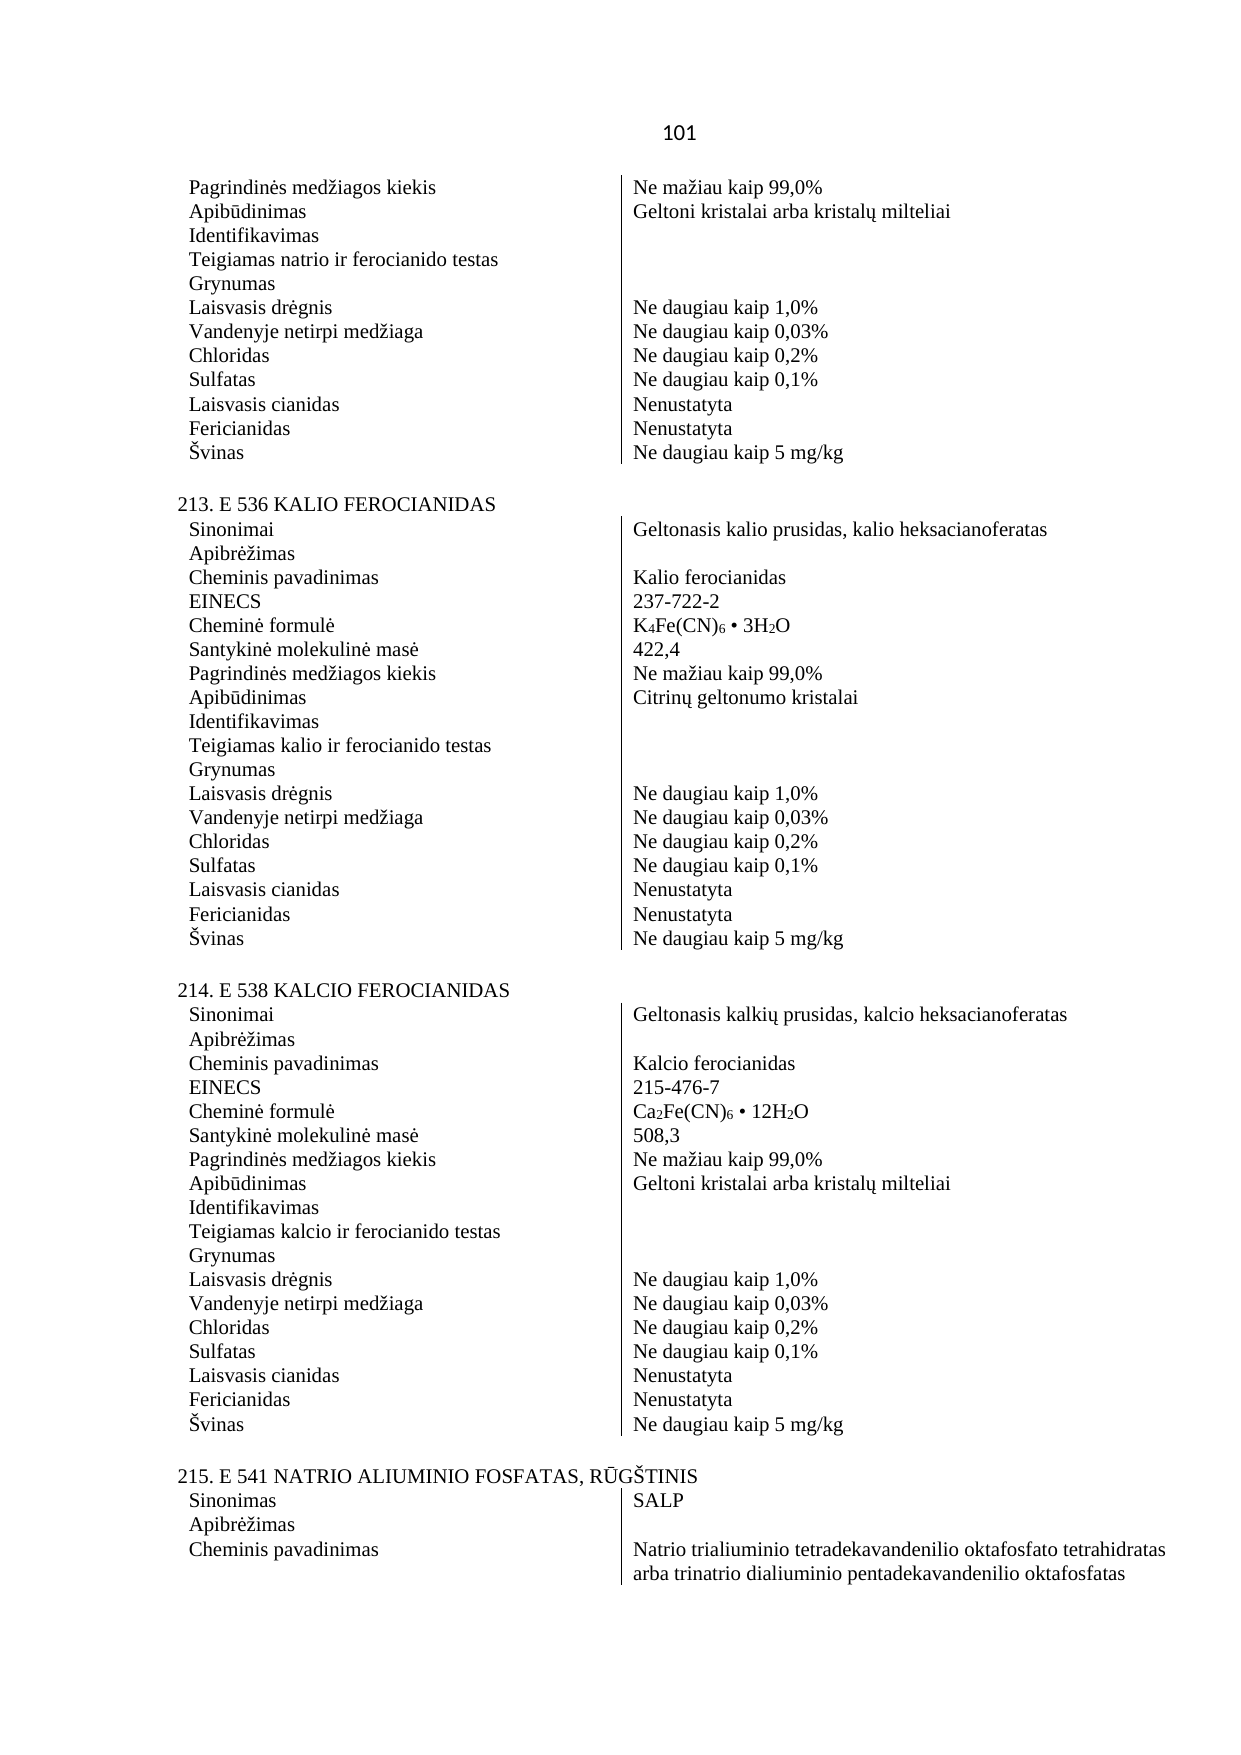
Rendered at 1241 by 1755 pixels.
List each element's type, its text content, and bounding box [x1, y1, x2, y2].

table_cell Kalcio ferocianidas [622, 1051, 1181, 1074]
table_cell Cheminis pavadinimas [177, 1536, 621, 1584]
table_cell Ne daugiau kaip 0,1% [622, 853, 1181, 877]
table_cell Švinas [177, 1411, 621, 1436]
table_cell Fericianidas [177, 901, 621, 926]
table_cell Apibrėžimas [177, 1513, 621, 1536]
table_cell [622, 733, 1181, 757]
table_cell Santykinė molekulinė masė [177, 637, 621, 661]
table_cell Ne daugiau kaip 0,1% [622, 1339, 1181, 1363]
table_cell [622, 223, 1181, 247]
table_cell Laisvasis cianidas [177, 878, 621, 901]
table_cell Kalio ferocianidas [622, 565, 1181, 589]
table_cell EINECS [177, 589, 621, 613]
table_cell Teigiamas natrio ir ferocianido testas [177, 247, 621, 271]
table_cell Pagrindinės medžiagos kiekis [177, 1147, 621, 1171]
table_cell Nenustatyta [622, 416, 1181, 439]
table_cell Pagrindinės medžiagos kiekis [177, 175, 621, 199]
table_cell Apibūdinimas [177, 199, 621, 223]
table_cell Ne daugiau kaip 5 mg/kg [622, 926, 1181, 949]
table_cell Vandenyje netirpi medžiaga [177, 1291, 621, 1315]
table_cell 215-476-7 [622, 1075, 1181, 1099]
table_cell Cheminė formulė [177, 613, 621, 637]
table_cell Chloridas [177, 829, 621, 853]
table_cell Geltoni kristalai arba kristalų milteliai [622, 199, 1181, 223]
table_header Geltonasis kalkių prusidas, kalcio heksacianoferatas [622, 1003, 1181, 1026]
table_cell Ne daugiau kaip 0,03% [622, 1291, 1181, 1315]
table_cell Cheminė formulė [177, 1099, 621, 1123]
table_header SALP [622, 1488, 1181, 1512]
table_cell Sulfatas [177, 368, 621, 391]
table_cell Cheminis pavadinimas [177, 565, 621, 589]
table_cell Natrio trialiuminio tetradekavandenilio oktafosfato tetrahidratas arba trinatrio dialiuminio pentadekavandenilio oktafosfatas [622, 1536, 1181, 1584]
table_cell K4Fe(CN)6 • 3H2O [622, 613, 1181, 637]
table_cell Laisvasis cianidas [177, 1363, 621, 1387]
table_cell [622, 757, 1181, 781]
table_cell Geltoni kristalai arba kristalų milteliai [622, 1171, 1181, 1195]
table_cell [622, 247, 1181, 271]
table_cell Vandenyje netirpi medžiaga [177, 805, 621, 829]
table_cell Laisvasis drėgnis [177, 781, 621, 805]
table_cell [622, 1243, 1181, 1267]
table_cell Pagrindinės medžiagos kiekis [177, 661, 621, 685]
table_cell Fericianidas [177, 416, 621, 439]
table_cell Ne daugiau kaip 0,03% [622, 805, 1181, 829]
table_cell Ca2Fe(CN)6 • 12H2O [622, 1099, 1181, 1123]
table_cell Ne daugiau kaip 5 mg/kg [622, 440, 1181, 464]
table_cell Grynumas [177, 271, 621, 295]
table_header Geltonasis kalio prusidas, kalio heksacianoferatas [622, 516, 1181, 541]
table_cell Laisvasis drėgnis [177, 295, 621, 319]
table_cell Grynumas [177, 757, 621, 781]
table_cell Ne daugiau kaip 0,03% [622, 319, 1181, 343]
table_cell Ne daugiau kaip 0,1% [622, 368, 1181, 391]
table_cell [622, 709, 1181, 733]
table_cell [622, 1026, 1181, 1051]
table_cell [622, 1513, 1181, 1536]
table_cell Chloridas [177, 1315, 621, 1339]
table_cell Sulfatas [177, 1339, 621, 1363]
table_cell Apibūdinimas [177, 1171, 621, 1195]
text 213. E 536 KALIO FEROCIANIDAS [177, 492, 1181, 516]
table_cell Apibrėžimas [177, 541, 621, 564]
table_cell Identifikavimas [177, 1195, 621, 1219]
table_cell Nenustatyta [622, 1388, 1181, 1411]
table_header Sinonimas [177, 1488, 621, 1512]
table_cell Sulfatas [177, 853, 621, 877]
table_cell Ne daugiau kaip 0,2% [622, 829, 1181, 853]
table_header Sinonimai [177, 516, 621, 541]
table_cell 508,3 [622, 1123, 1181, 1147]
table_cell [622, 1219, 1181, 1243]
table_cell Fericianidas [177, 1388, 621, 1411]
table_cell Cheminis pavadinimas [177, 1051, 621, 1074]
table_cell Citrinų geltonumo kristalai [622, 685, 1181, 709]
table_cell Identifikavimas [177, 223, 621, 247]
table_cell [622, 271, 1181, 295]
table_cell EINECS [177, 1075, 621, 1099]
table_cell Ne daugiau kaip 5 mg/kg [622, 1411, 1181, 1436]
table_cell Ne daugiau kaip 0,2% [622, 1315, 1181, 1339]
table_cell Ne mažiau kaip 99,0% [622, 1147, 1181, 1171]
table_cell Laisvasis drėgnis [177, 1267, 621, 1291]
table_cell 422,4 [622, 637, 1181, 661]
table_cell Nenustatyta [622, 1363, 1181, 1387]
table_cell Ne mažiau kaip 99,0% [622, 175, 1181, 199]
table_cell Nenustatyta [622, 878, 1181, 901]
table_cell [622, 1195, 1181, 1219]
table_cell Laisvasis cianidas [177, 391, 621, 416]
table_cell Ne daugiau kaip 1,0% [622, 781, 1181, 805]
table_cell Teigiamas kalio ir ferocianido testas [177, 733, 621, 757]
table_cell Nenustatyta [622, 391, 1181, 416]
table_header Sinonimai [177, 1003, 621, 1026]
table_cell Teigiamas kalcio ir ferocianido testas [177, 1219, 621, 1243]
table_cell Apibūdinimas [177, 685, 621, 709]
table_cell Chloridas [177, 343, 621, 367]
table_cell Grynumas [177, 1243, 621, 1267]
table_cell Vandenyje netirpi medžiaga [177, 319, 621, 343]
table_cell Apibrėžimas [177, 1026, 621, 1051]
table_cell Švinas [177, 440, 621, 464]
text 214. E 538 KALCIO FEROCIANIDAS [177, 978, 1181, 1002]
table_cell Švinas [177, 926, 621, 949]
table_cell Ne daugiau kaip 1,0% [622, 1267, 1181, 1291]
table_cell [622, 541, 1181, 564]
table_cell Nenustatyta [622, 901, 1181, 926]
table_cell Ne daugiau kaip 1,0% [622, 295, 1181, 319]
table_cell Identifikavimas [177, 709, 621, 733]
table_cell Ne mažiau kaip 99,0% [622, 661, 1181, 685]
table_cell Ne daugiau kaip 0,2% [622, 343, 1181, 367]
table_cell 237-722-2 [622, 589, 1181, 613]
table_cell Santykinė molekulinė masė [177, 1123, 621, 1147]
text 215. E 541 NATRIO ALIUMINIO FOSFATAS, RŪGŠTINIS [177, 1464, 1181, 1488]
